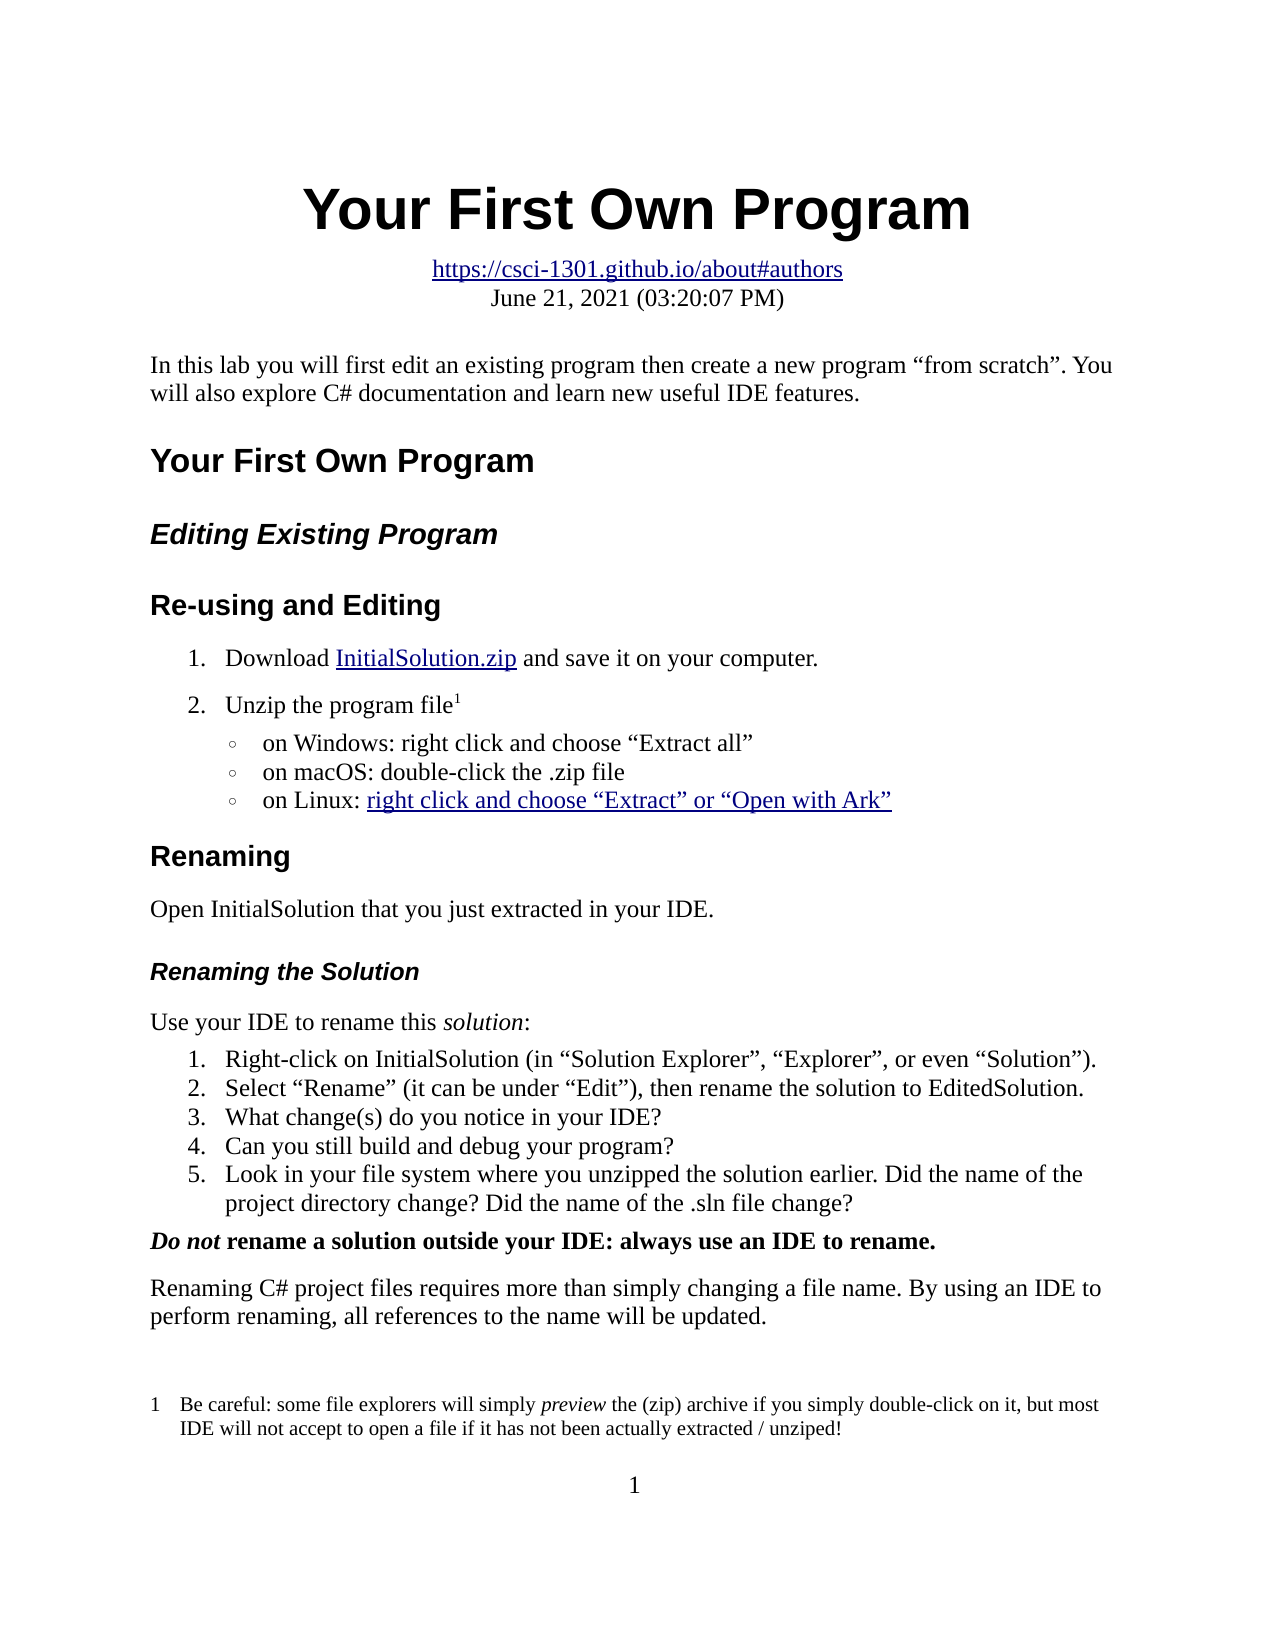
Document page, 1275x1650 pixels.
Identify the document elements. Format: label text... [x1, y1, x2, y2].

subtitle Renaming [150, 839, 1125, 873]
list What change(s) do you notice in your IDE? [187, 1102, 1125, 1131]
text Open InitialSolution that you just extracted in your IDE. [150, 894, 1125, 923]
list Look in your file system where you unzipped the solution earlier. Did the name of the project directory change? Did the name of the .sln file change? [187, 1159, 1125, 1217]
subtitle Renaming the Solution [150, 957, 1125, 985]
subtitle Your First Own Program [150, 441, 1125, 480]
list Download InitialSolution.zip and save it on your computer. [187, 643, 1125, 672]
list on Linux: right click and choose “Extract” or “Open with Ark” [225, 785, 1125, 814]
list on macOS: double-click the .zip file [225, 757, 1125, 785]
text Renaming C# project files requires more than simply changing a file name. By using an IDE to perform renaming, all references to the name will be updated. [150, 1273, 1125, 1330]
text Do not rename a solution outside your IDE: always use an IDE to rename. [150, 1226, 1125, 1255]
list on Windows: right click and choose “Extract all” [225, 728, 1125, 757]
subtitle Editing Existing Program [150, 517, 1125, 551]
text In this lab you will first edit an existing program then create a new program “from scratch”. You will also explore C# documentation and learn new useful IDE features. [150, 350, 1125, 407]
text June 21, 2021 (03:20:07 PM) [150, 283, 1125, 312]
list Unzip the program file [187, 690, 1125, 719]
list Right-click on InitialSolution (in “Solution Explorer”, “Explorer”, or even “Solution”). [187, 1044, 1125, 1073]
text https://csci-1301.github.io/about#authors [150, 254, 1125, 283]
list Can you still build and debug your program? [187, 1131, 1125, 1159]
list Be careful: some file explorers will simply preview the (zip) archive if you simply double-click on it, but most IDE will not accept to open a file if it has not been actually extracted / unziped! [150, 1392, 1125, 1440]
list Select “Rename” (it can be under “Edit”), then rename the solution to EditedSolution. [187, 1073, 1125, 1102]
text Use your IDE to rename this solution: [150, 1007, 1125, 1036]
subtitle Re-using and Editing [150, 588, 1125, 622]
title Your First Own Program [150, 175, 1125, 242]
